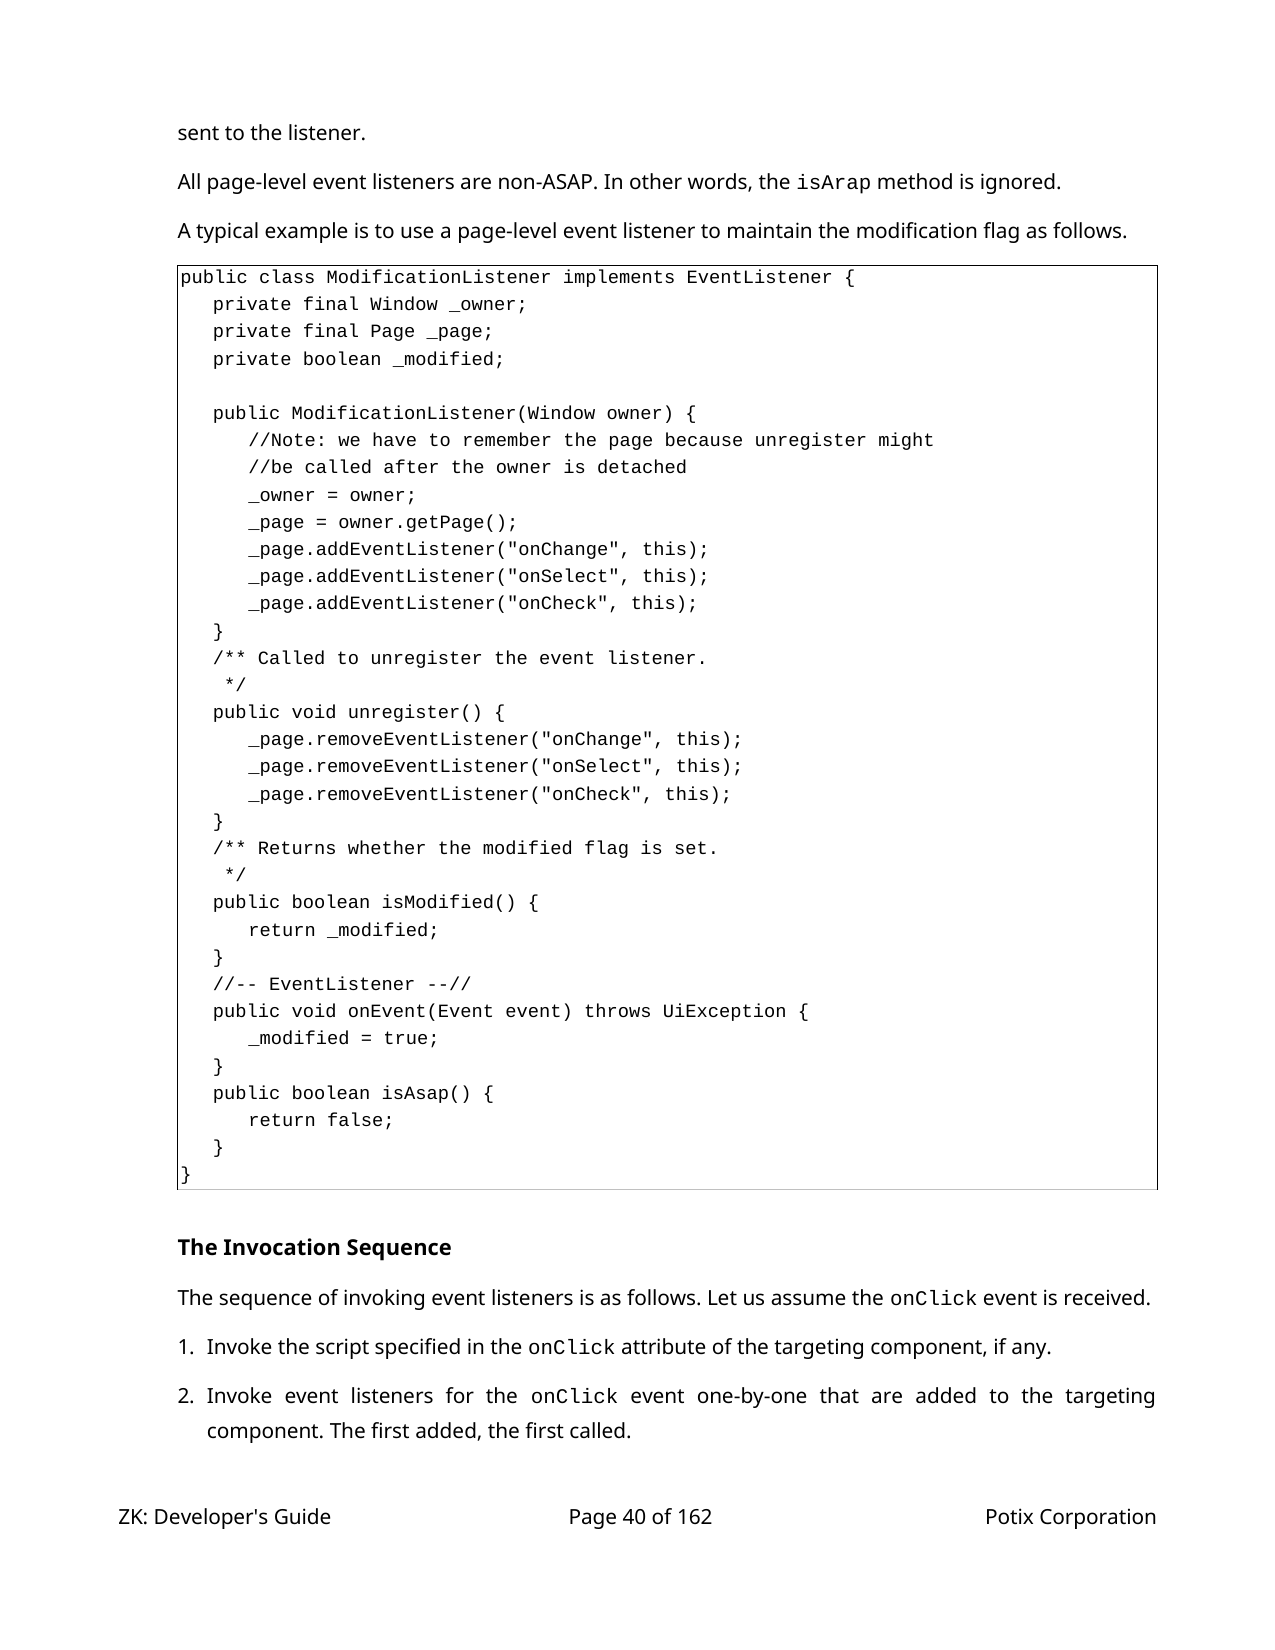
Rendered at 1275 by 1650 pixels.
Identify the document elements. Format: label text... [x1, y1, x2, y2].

text } [178, 945, 1157, 969]
text } [178, 618, 1157, 643]
text public void unregister() { [178, 700, 1157, 724]
list Invoke the script specified in the onClick attribute of the targeting component, if any. [177, 1332, 1157, 1360]
text private final Page _page; [178, 319, 1157, 344]
text sent to the listener. [177, 118, 1157, 146]
text public boolean isModified() { [178, 890, 1157, 914]
text _owner = owner; [178, 482, 1157, 507]
text _page.removeEventListener("onSelect", this); [178, 754, 1157, 779]
text _page.addEventListener("onSelect", this); [178, 564, 1157, 588]
text //-- EventListener --// [178, 972, 1157, 996]
text return _modified; [178, 917, 1157, 942]
text private final Window _owner; [178, 292, 1157, 316]
text _page.removeEventListener("onCheck", this); [178, 782, 1157, 806]
text _page.removeEventListener("onChange", this); [178, 727, 1157, 751]
text public ModificationListener(Window owner) { [178, 401, 1157, 425]
text /** Returns whether the modified flag is set. [178, 836, 1157, 860]
text public void onEvent(Event event) throws UiException { [178, 999, 1157, 1023]
text public boolean isAsap() { [178, 1081, 1157, 1105]
text _modified = true; [178, 1026, 1157, 1051]
text /** Called to unregister the event listener. [178, 646, 1157, 670]
text } [178, 1162, 1157, 1189]
text A typical example is to use a page-level event listener to maintain the modification flag as follows. [177, 216, 1157, 244]
text } [178, 1135, 1157, 1159]
text } [178, 1053, 1157, 1078]
text private boolean _modified; [178, 347, 1157, 371]
text //Note: we have to remember the page because unregister might [178, 428, 1157, 452]
text return false; [178, 1108, 1157, 1132]
text The sequence of invoking event listeners is as follows. Let us assume the onClick event is received. [177, 1283, 1157, 1311]
text _page.addEventListener("onChange", this); [178, 537, 1157, 561]
text _page.addEventListener("onCheck", this); [178, 591, 1157, 616]
text */ [178, 673, 1157, 697]
text public class ModificationListener implements EventListener { [178, 266, 1157, 289]
text _page = owner.getPage(); [178, 510, 1157, 534]
text } [178, 809, 1157, 833]
list Invoke event listeners for the onClick event one-by-one that are added to the targeting component. The first added, the first called. [177, 1381, 1157, 1445]
text //be called after the owner is detached [178, 455, 1157, 479]
subtitle The Invocation Sequence [177, 1232, 1157, 1262]
text */ [178, 863, 1157, 887]
text All page-level event listeners are non-ASAP. In other words, the isArap method is ignored. [177, 167, 1157, 196]
